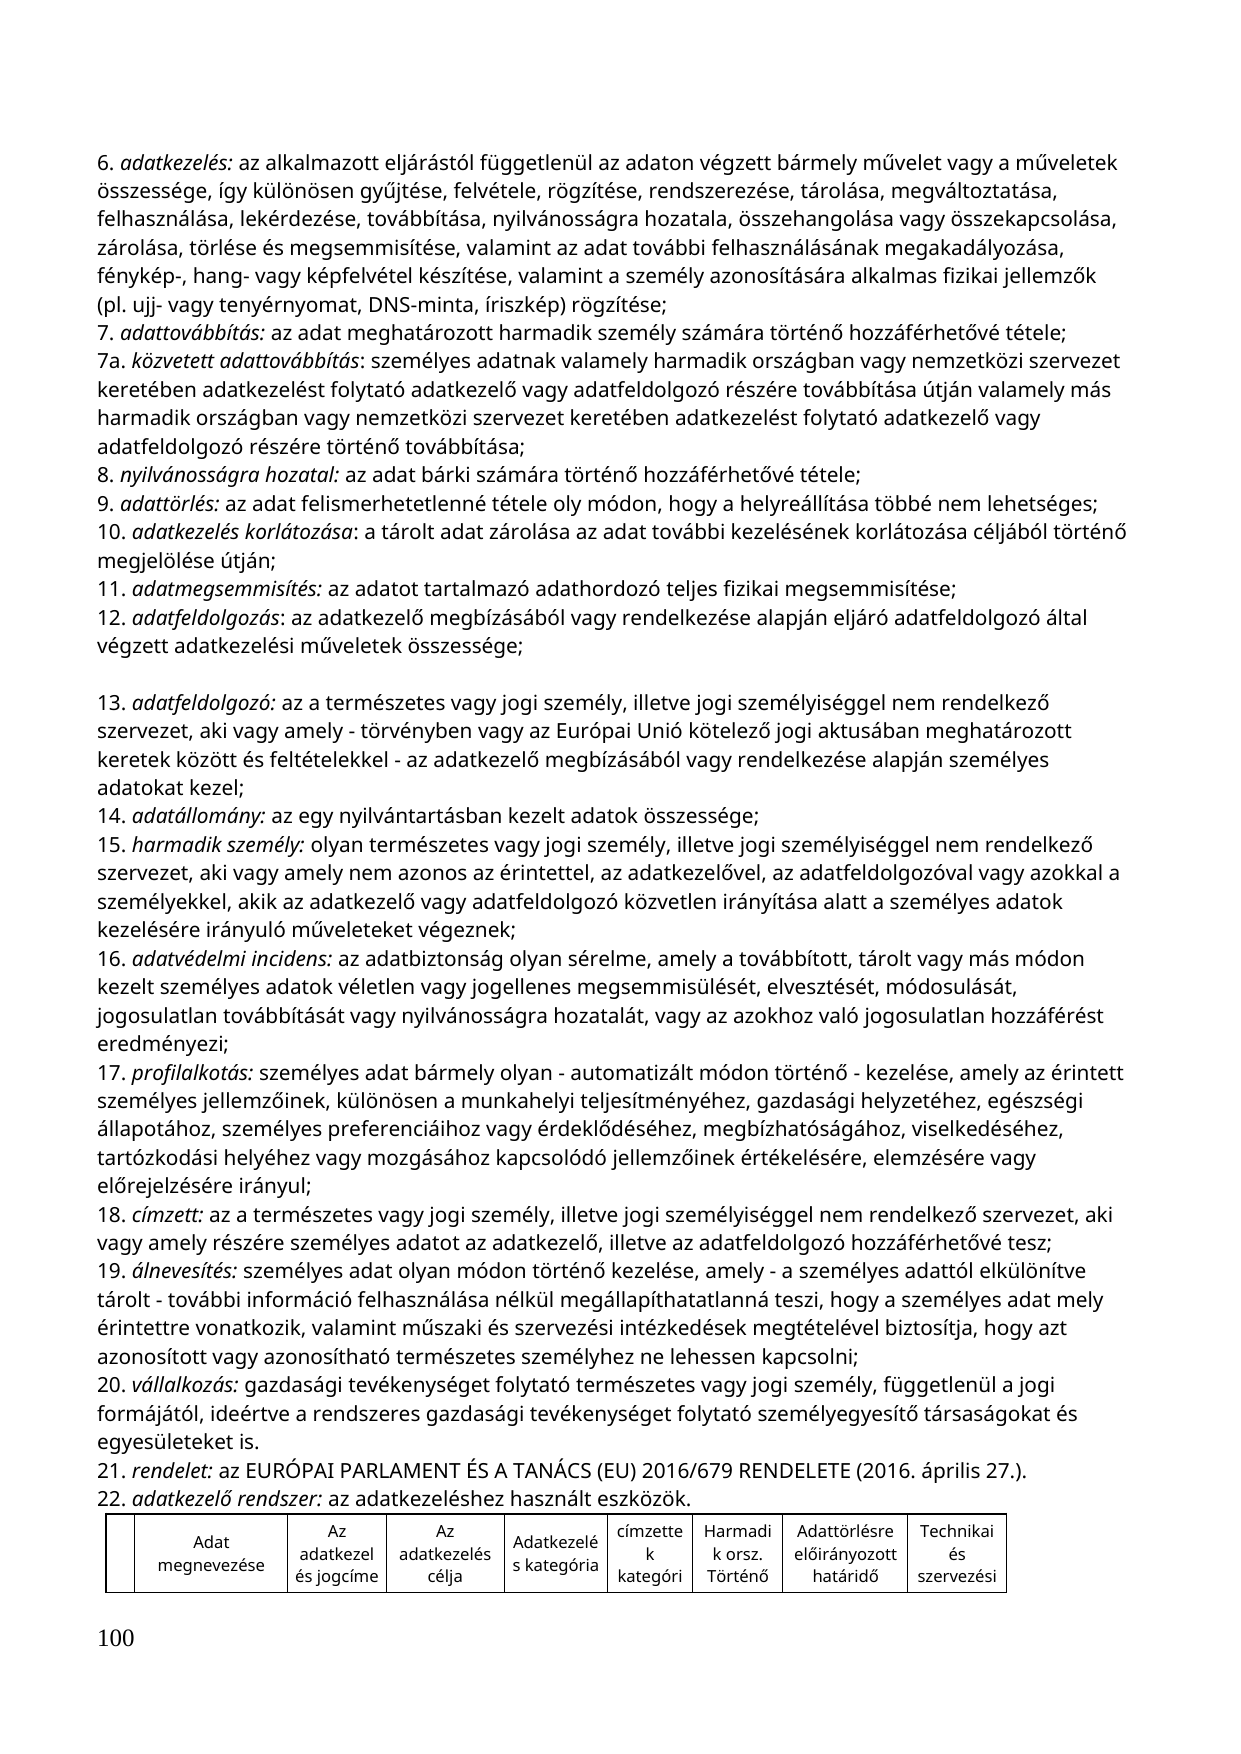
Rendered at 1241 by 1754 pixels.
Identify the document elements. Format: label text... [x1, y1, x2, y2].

text 14. adatállomány: az egy nyilvántartásban kezelt adatok összessége; [97, 802, 1130, 830]
text 9. adattörlés: az adat felismerhetetlenné tétele oly módon, hogy a helyreállítása többé nem lehetséges; [97, 489, 1130, 517]
text 17. profilalkotás: személyes adat bármely olyan - automatizált módon történő - kezelése, amely az érintett személyes jellemzőinek, különösen a munkahelyi teljesítményéhez, gazdasági helyzetéhez, egészségi állapotához, személyes preferenciáihoz vagy érdeklődéséhez, megbízhatóságához, viselkedéséhez, tartózkodási helyéhez vagy mozgásához kapcsolódó jellemzőinek értékelésére, elemzésére vagy előrejelzésére irányul; [97, 1058, 1130, 1200]
table_header Adattörlésre előirányozott határidő [783, 1515, 907, 1592]
text 19. álnevesítés: személyes adat olyan módon történő kezelése, amely - a személyes adattól elkülönítve tárolt - további információ felhasználása nélkül megállapíthatatlanná teszi, hogy a személyes adat mely érintettre vonatkozik, valamint műszaki és szervezési intézkedések megtételével biztosítja, hogy azt azonosított vagy azonosítható természetes személyhez ne lehessen kapcsolni; [97, 1257, 1130, 1370]
text 20. vállalkozás: gazdasági tevékenységet folytató természetes vagy jogi személy, függetlenül a jogi formájától, ideértve a rendszeres gazdasági tevékenységet folytató személyegyesítő társaságokat és egyesületeket is. [97, 1370, 1130, 1456]
table_header [107, 1515, 134, 1592]
text 15. harmadik személy: olyan természetes vagy jogi személy, illetve jogi személyiséggel nem rendelkező szervezet, aki vagy amely nem azonos az érintettel, az adatkezelővel, az adatfeldolgozóval vagy azokkal a személyekkel, akik az adatkezelő vagy adatfeldolgozó közvetlen irányítása alatt a személyes adatok kezelésére irányuló műveleteket végeznek; [97, 830, 1130, 944]
table_header Adat megnevezése [135, 1515, 287, 1592]
table_header Adatkezelés kategória [505, 1515, 607, 1592]
table_header Az adatkezelés célja [387, 1515, 504, 1592]
table_header címzettek kategóri [608, 1515, 692, 1592]
text 22. adatkezelő rendszer: az adatkezeléshez használt eszközök. [97, 1484, 1130, 1513]
text 10. adatkezelés korlátozása: a tárolt adat zárolása az adat további kezelésének korlátozása céljából történő megjelölése útján; [97, 517, 1130, 574]
text 18. címzett: az a természetes vagy jogi személy, illetve jogi személyiséggel nem rendelkező szervezet, aki vagy amely részére személyes adatot az adatkezelő, illetve az adatfeldolgozó hozzáférhetővé tesz; [97, 1200, 1130, 1257]
table_header Az adatkezelés jogcíme [288, 1515, 386, 1592]
text 8. nyilvánosságra hozatal: az adat bárki számára történő hozzáférhetővé tétele; [97, 460, 1130, 489]
text 7a. közvetett adattovábbítás: személyes adatnak valamely harmadik országban vagy nemzetközi szervezet keretében adatkezelést folytató adatkezelő vagy adatfeldolgozó részére továbbítása útján valamely más harmadik országban vagy nemzetközi szervezet keretében adatkezelést folytató adatkezelő vagy adatfeldolgozó részére történő továbbítása; [97, 347, 1130, 460]
text 11. adatmegsemmisítés: az adatot tartalmazó adathordozó teljes fizikai megsemmisítése; [97, 574, 1130, 603]
text 13. adatfeldolgozó: az a természetes vagy jogi személy, illetve jogi személyiséggel nem rendelkező szervezet, aki vagy amely - törvényben vagy az Európai Unió kötelező jogi aktusában meghatározott keretek között és feltételekkel - az adatkezelő megbízásából vagy rendelkezése alapján személyes adatokat kezel; [97, 688, 1130, 802]
table_header Harmadik orsz. Történő [693, 1515, 782, 1592]
table_header Technikai és szervezési [908, 1515, 1006, 1592]
text 16. adatvédelmi incidens: az adatbiztonság olyan sérelme, amely a továbbított, tárolt vagy más módon kezelt személyes adatok véletlen vagy jogellenes megsemmisülését, elvesztését, módosulását, jogosulatlan továbbítását vagy nyilvánosságra hozatalát, vagy az azokhoz való jogosulatlan hozzáférést eredményezi; [97, 944, 1130, 1058]
text 6. adatkezelés: az alkalmazott eljárástól függetlenül az adaton végzett bármely művelet vagy a műveletek összessége, így különösen gyűjtése, felvétele, rögzítése, rendszerezése, tárolása, megváltoztatása, felhasználása, lekérdezése, továbbítása, nyilvánosságra hozatala, összehangolása vagy összekapcsolása, zárolása, törlése és megsemmisítése, valamint az adat további felhasználásának megakadályozása, fénykép-, hang- vagy képfelvétel készítése, valamint a személy azonosítására alkalmas fizikai jellemzők (pl. ujj- vagy tenyérnyomat, DNS-minta, íriszkép) rögzítése; [97, 148, 1130, 318]
text 7. adattovábbítás: az adat meghatározott harmadik személy számára történő hozzáférhetővé tétele; [97, 318, 1130, 347]
text 12. adatfeldolgozás: az adatkezelő megbízásából vagy rendelkezése alapján eljáró adatfeldolgozó által végzett adatkezelési műveletek összessége; [97, 603, 1130, 659]
text 21. rendelet: az EURÓPAI PARLAMENT ÉS A TANÁCS (EU) 2016/679 RENDELETE (2016. április 27.). [97, 1456, 1130, 1484]
